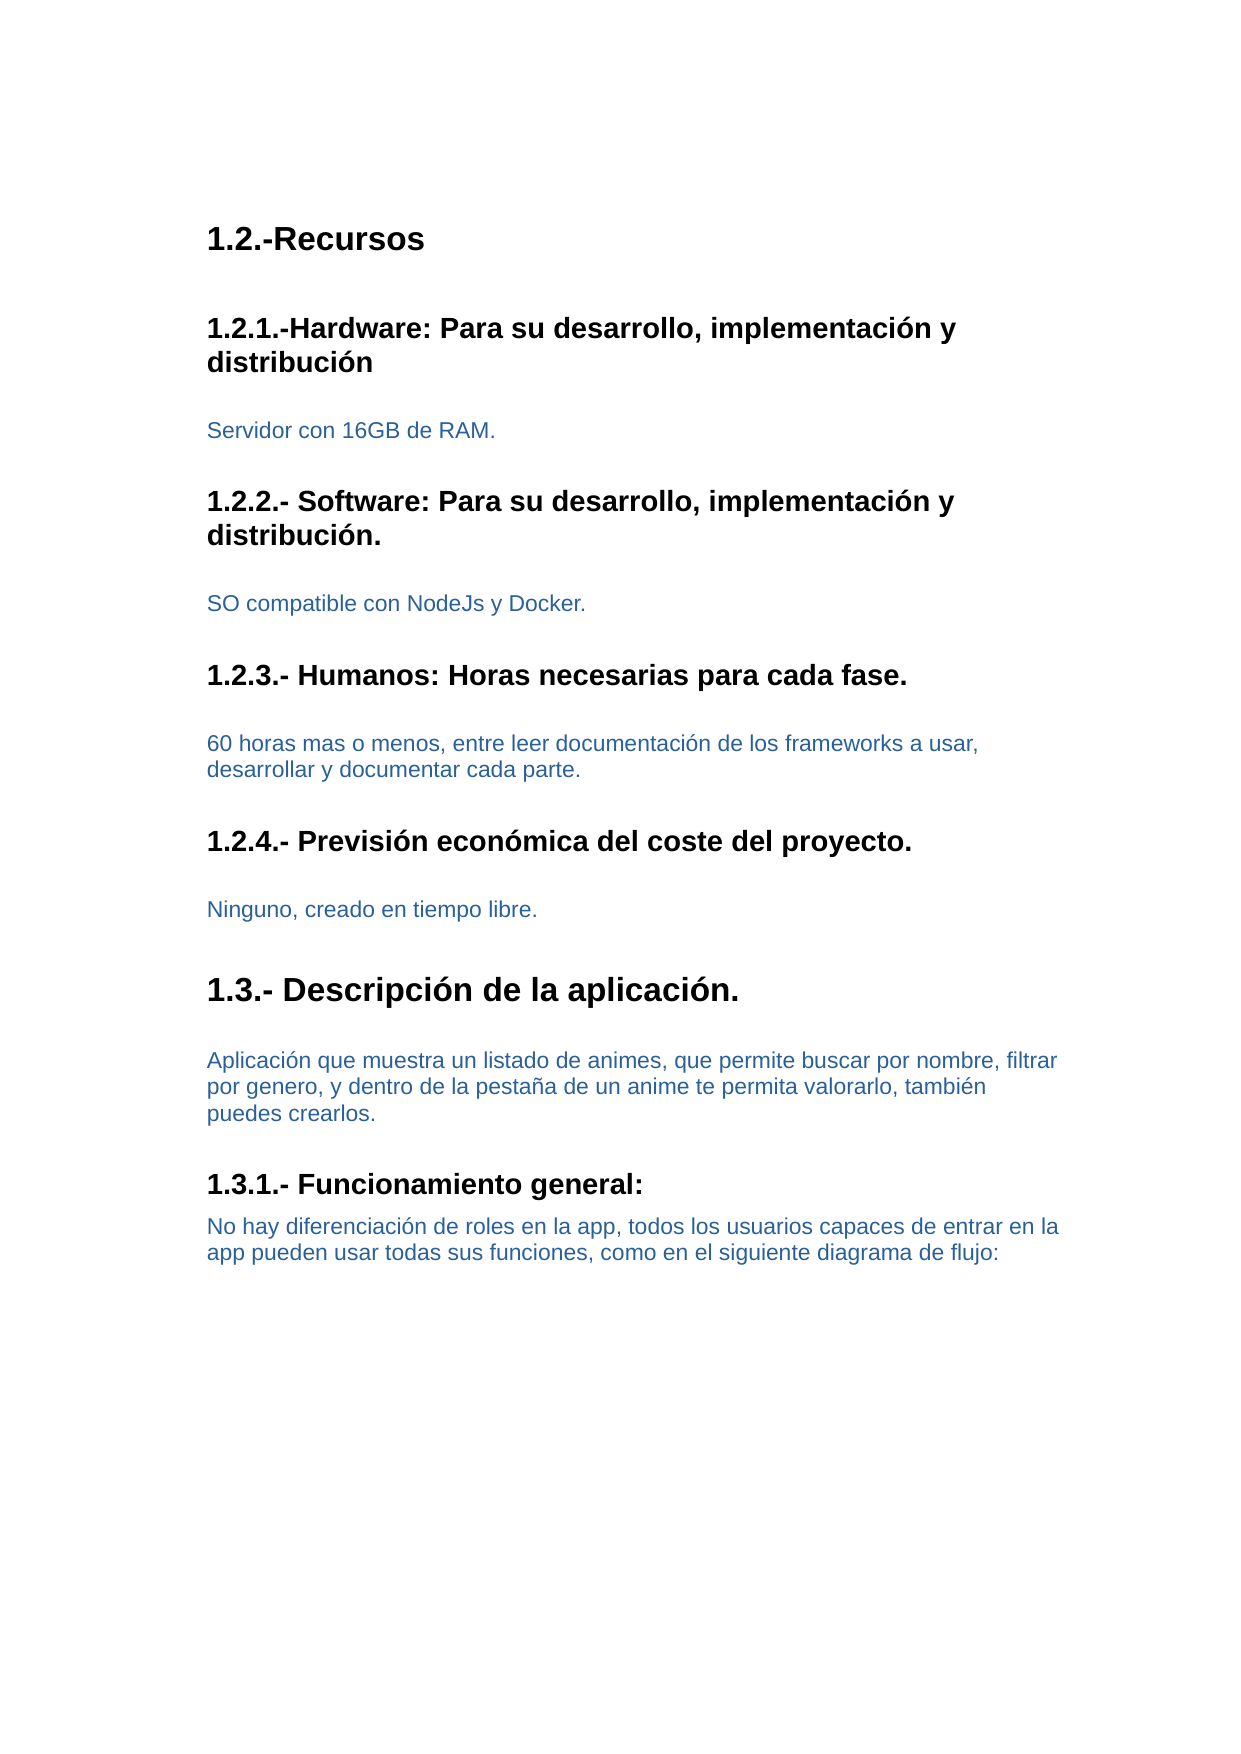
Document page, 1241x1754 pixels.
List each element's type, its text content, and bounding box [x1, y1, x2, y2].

subtitle 1.2.-Recursos [207, 219, 1063, 258]
subtitle 1.2.3.- Humanos: Horas necesarias para cada fase. [207, 658, 1063, 691]
subtitle 1.3.1.- Funcionamiento general: [207, 1167, 1063, 1201]
text Aplicación que muestra un listado de animes, que permite buscar por nombre, filtrar por genero, y dentro de la pestaña de un anime te permita valorarlo, también puedes crearlos. [207, 1047, 1063, 1126]
text Servidor con 16GB de RAM. [207, 417, 1063, 443]
text Ninguno, creado en tiempo libre. [207, 896, 1063, 922]
subtitle 1.2.1.-Hardware: Para su desarrollo, implementación y distribución [207, 311, 1063, 378]
subtitle 1.3.- Descripción de la aplicación. [207, 970, 1063, 1008]
text SO compatible con NodeJs y Docker. [207, 590, 1063, 617]
text No hay diferenciación de roles en la app, todos los usuarios capaces de entrar en la app pueden usar todas sus funciones, como en el siguiente diagrama de flujo: [207, 1213, 1063, 1266]
text 60 horas mas o menos, entre leer documentación de los frameworks a usar, desarrollar y documentar cada parte. [207, 730, 1063, 783]
subtitle 1.2.2.- Software: Para su desarrollo, implementación y distribución. [207, 484, 1063, 552]
subtitle 1.2.4.- Previsión económica del coste del proyecto. [207, 824, 1063, 857]
